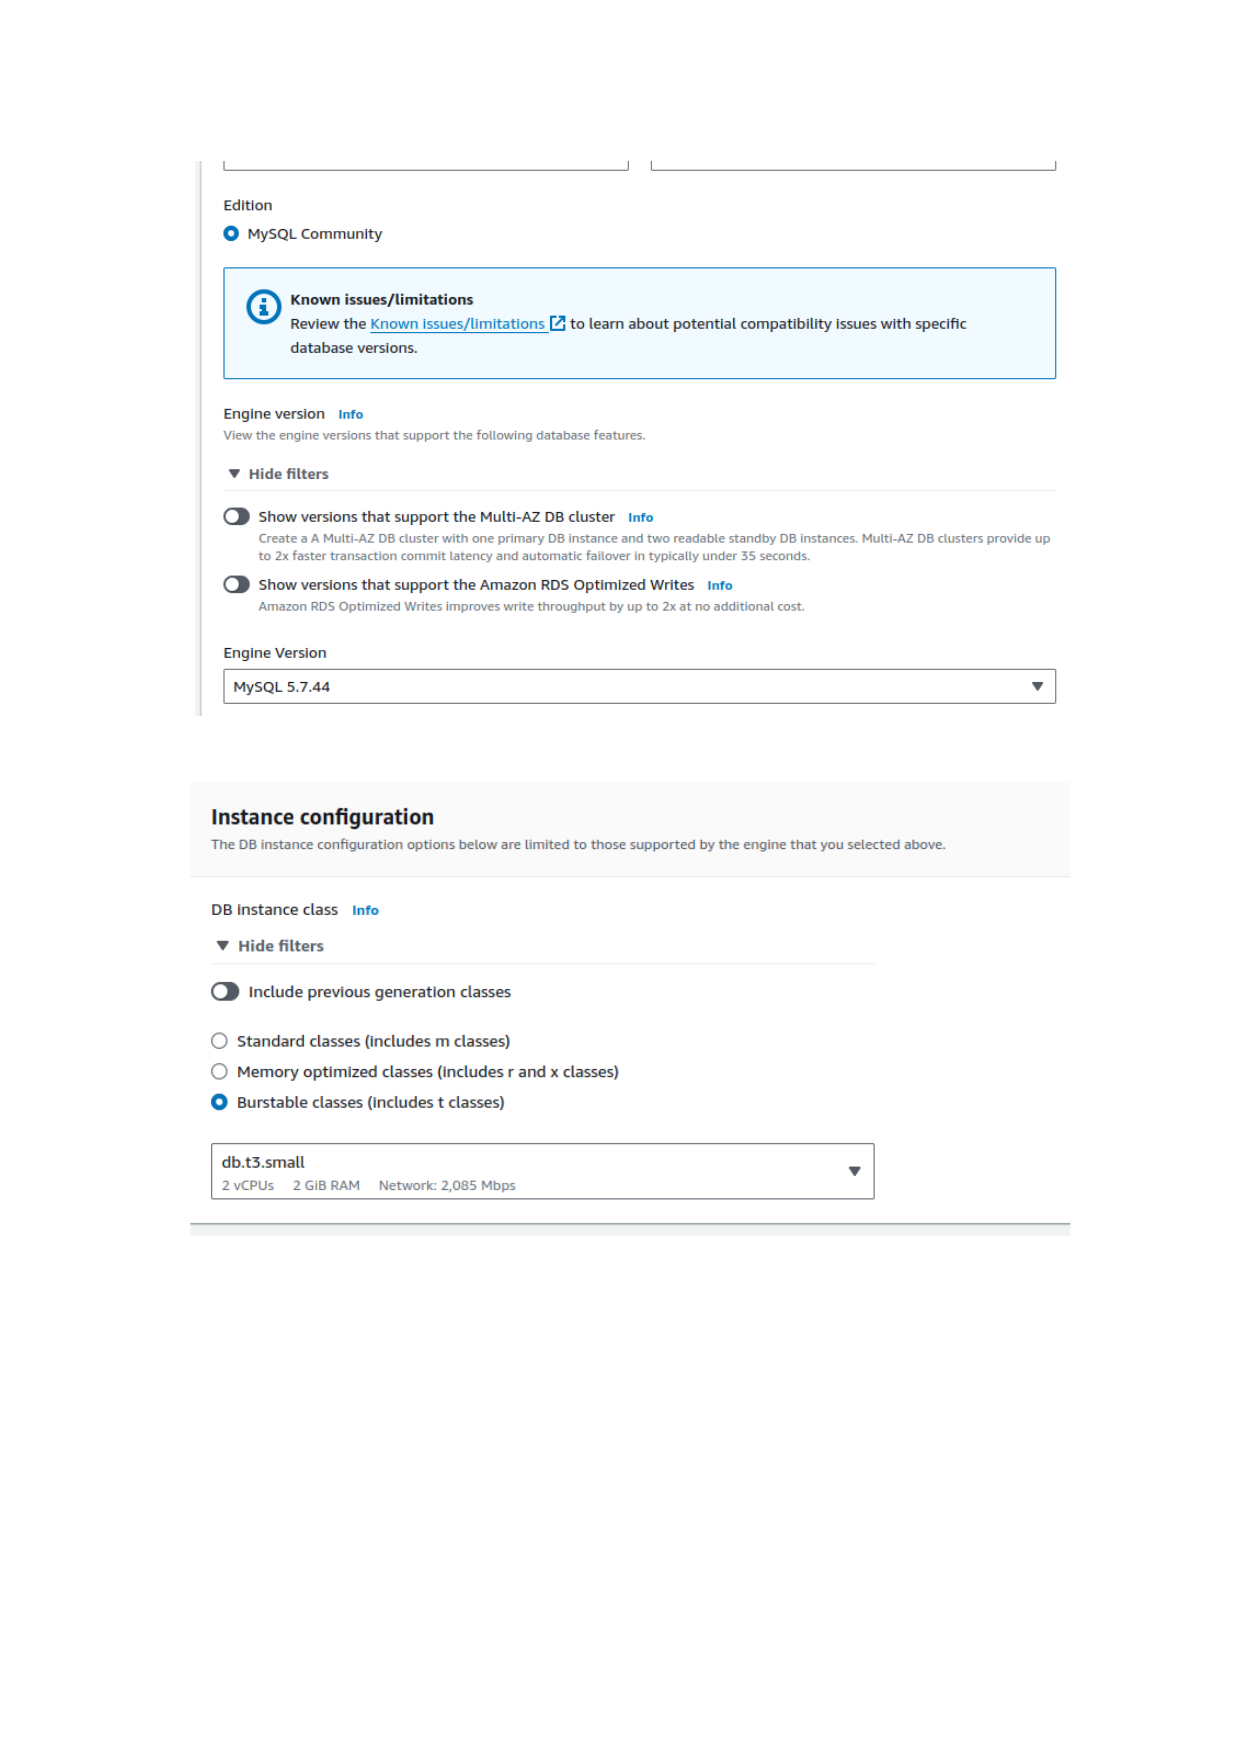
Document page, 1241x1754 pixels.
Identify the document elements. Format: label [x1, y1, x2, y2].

picture [190, 781, 1071, 1236]
picture [195, 161, 1064, 716]
